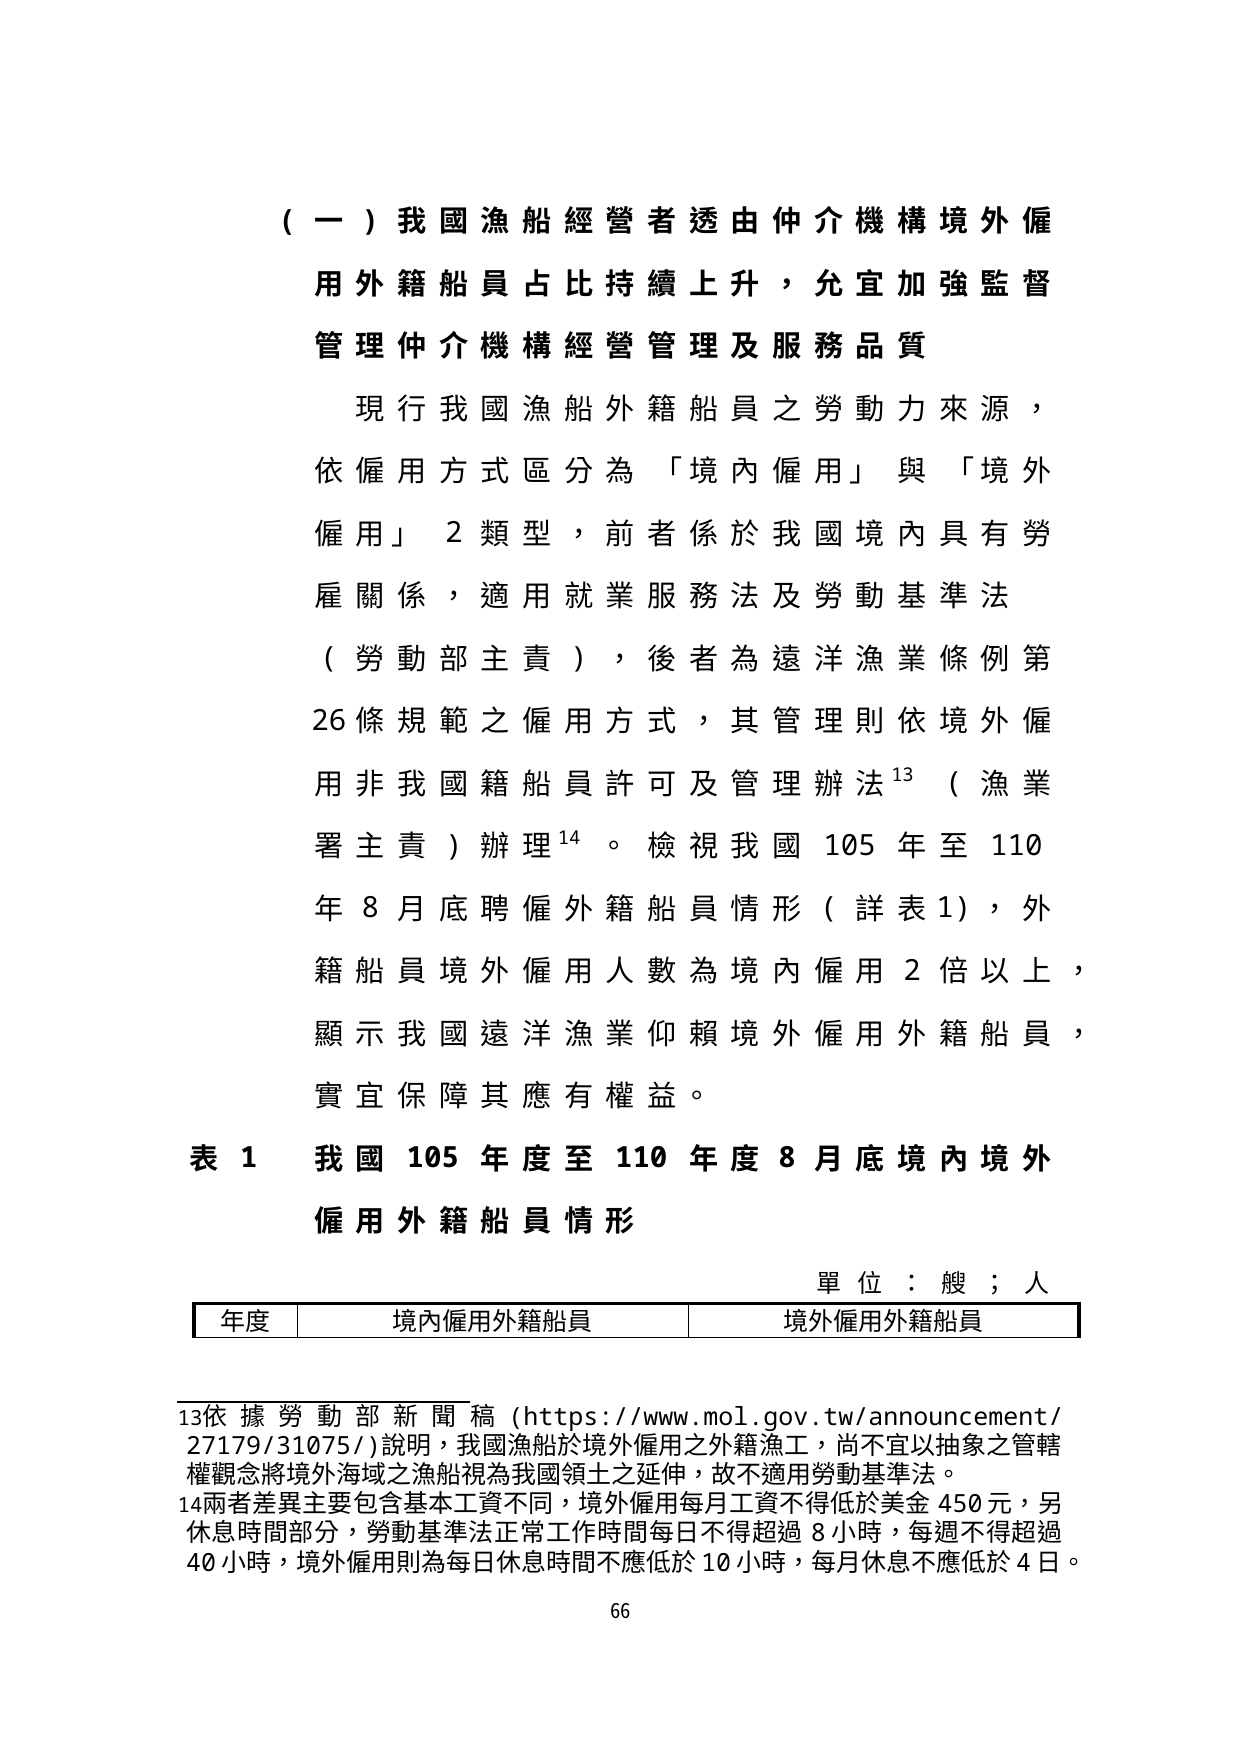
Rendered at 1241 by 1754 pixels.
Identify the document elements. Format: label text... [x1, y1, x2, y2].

text 現行我國漁船外籍船員之勞動力來源，依僱用方式區分為「境內僱用」與「境外僱用」2類型，前者係於我國境內具有勞雇關係，適用就業服務法及勞動基準法(勞動部主責)，後者為遠洋漁業條例第26條規範之僱用方式，其管理則依境外僱用非我國籍船員許可及管理辦法(漁業署主責)辦理。檢視我國105年至110年8月底聘僱外籍船員情形(詳表1)，外籍船員境外僱用人數為境內僱用2倍以上，顯示我國遠洋漁業仰賴境外僱用外籍船員，實宜保障其應有權益。 [271, 365, 1058, 1115]
text 依據勞動部新聞稿(https://www.mol.gov.tw/announcement/27179/31075/)說明，我國漁船於境外僱用之外籍漁工，尚不宜以抽象之管轄權觀念將境外海域之漁船視為我國領土之延伸，故不適用勞動基準法。 [177, 1402, 1063, 1489]
text 兩者差異主要包含基本工資不同，境外僱用每月工資不得低於美金450元，另休息時間部分，勞動基準法正常工作時間每日不得超過8小時，每週不得超過40小時，境外僱用則為每日休息時間不應低於10小時，每月休息不應低於4日。 [177, 1489, 1063, 1577]
table_header 年度 [196, 1305, 297, 1337]
table_header 境內僱用外籍船員 [298, 1305, 688, 1337]
text 單位：艘；人 [183, 1240, 1058, 1302]
text (一)我國漁船經營者透由仲介機構境外僱用外籍船員占比持續上升，允宜加強監督管理仲介機構經營管理及服務品質 [242, 177, 1058, 365]
text 表1 我國105年度至110年度8月底境內境外僱用外籍船員情形 [183, 1115, 1058, 1240]
table_header 境外僱用外籍船員 [689, 1305, 1077, 1337]
